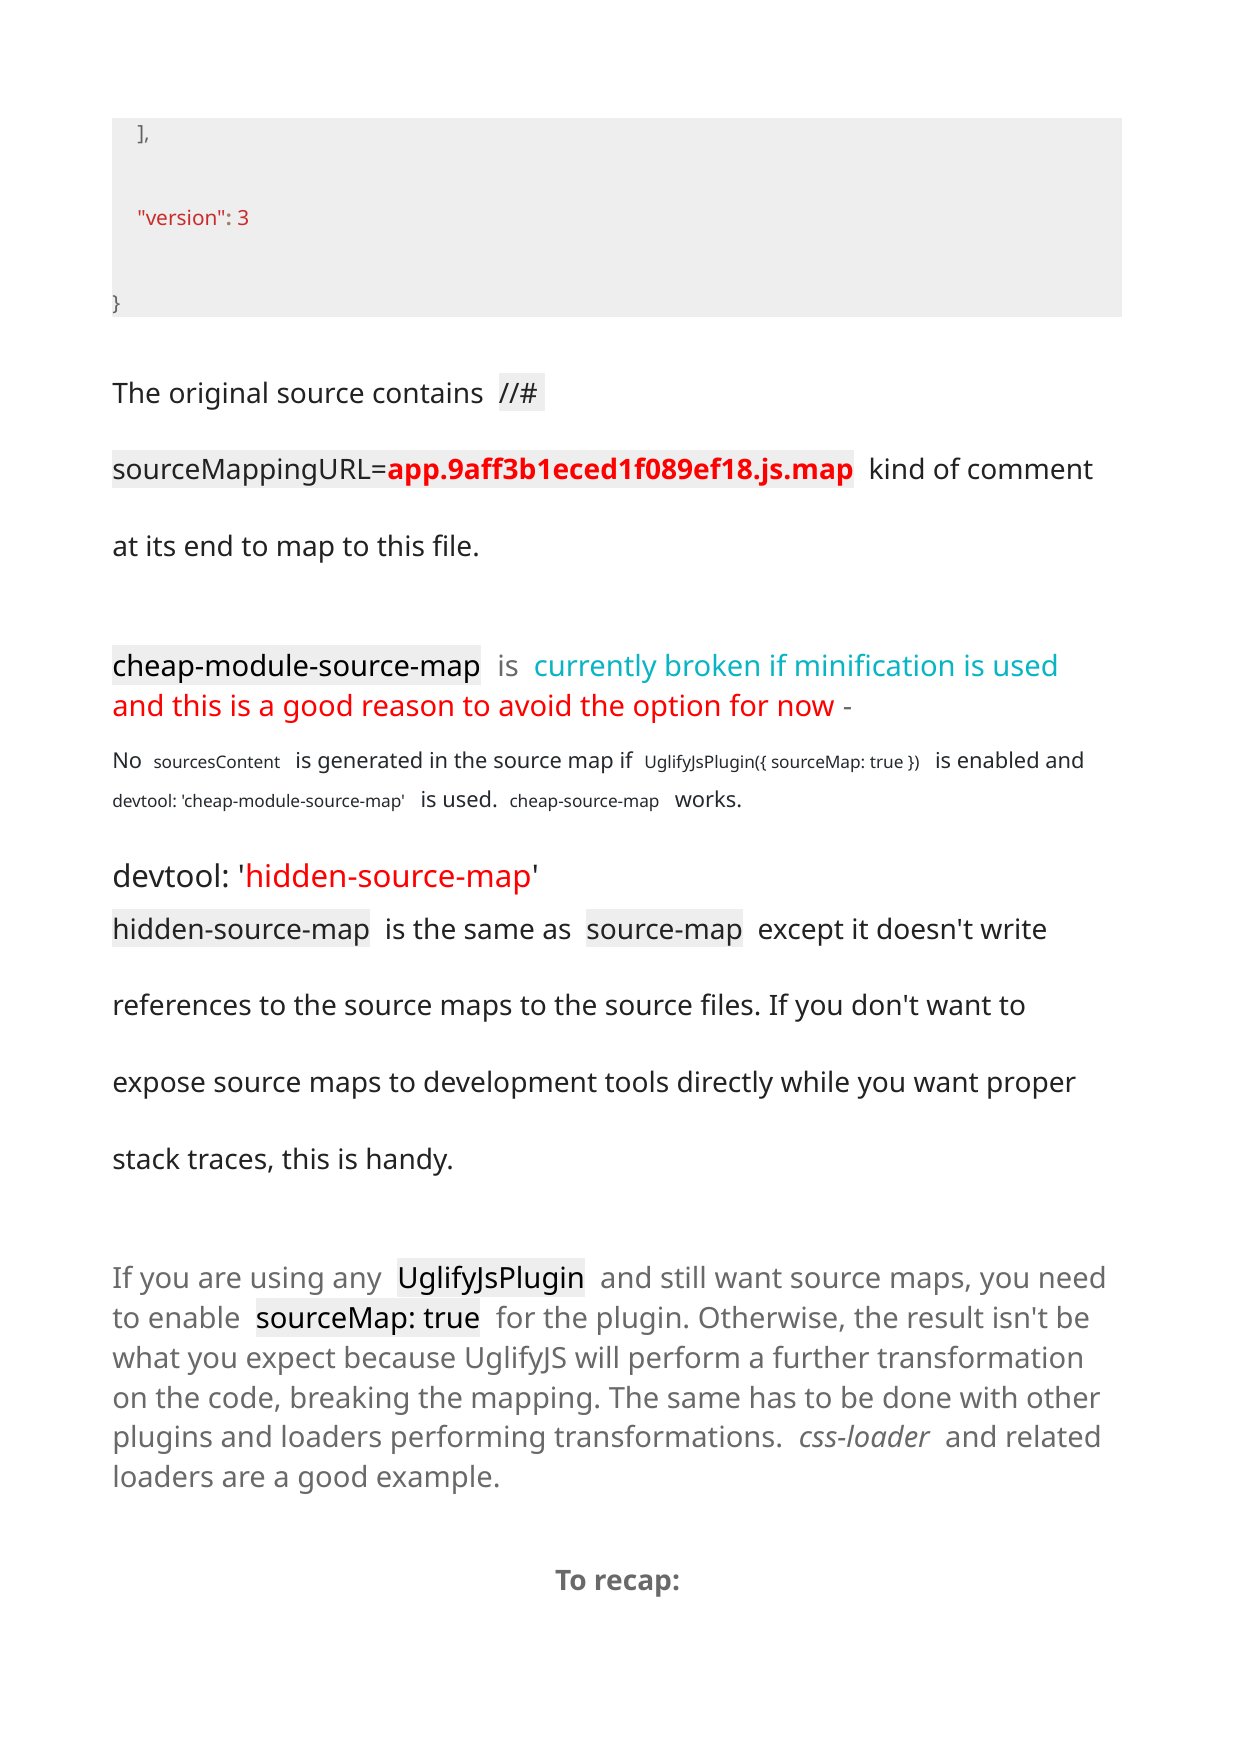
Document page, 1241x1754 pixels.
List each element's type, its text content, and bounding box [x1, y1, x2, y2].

text If you are using any UglifyJsPlugin and still want source maps, you need to enable sourceMap: true for the plugin. Otherwise, the result isn't be what you expect because UglifyJS will perform a further transformation on the code, breaking the mapping. The same has to be done with other plugins and loaders performing transformations. css-loader and related loaders are a good example. [112, 1258, 1122, 1496]
text cheap-module-source-map is currently broken if minification is used and this is a good reason to avoid the option for now - [112, 645, 1122, 724]
text ], [112, 118, 1122, 147]
text To recap: [112, 1561, 1122, 1599]
text hidden-source-map is the same as source-map except it doesn't write references to the source maps to the source files. If you don't want to expose source maps to development tools directly while you want proper stack traces, this is handy. [112, 909, 1122, 1177]
text "version": 3 [112, 203, 1122, 232]
text No sourcesContent is generated in the source map if UglifyJsPlugin({ sourceMap: true }) is enabled and devtool: 'cheap-module-source-map' is used. cheap-source-map works. [112, 737, 1122, 816]
text } [112, 288, 1122, 317]
text The original source contains //# sourceMappingURL=app.9aff3b1eced1f089ef18.js.map kind of comment at its end to map to this file. [112, 373, 1122, 564]
subtitle devtool: 'hidden-source-map' [112, 854, 1122, 896]
